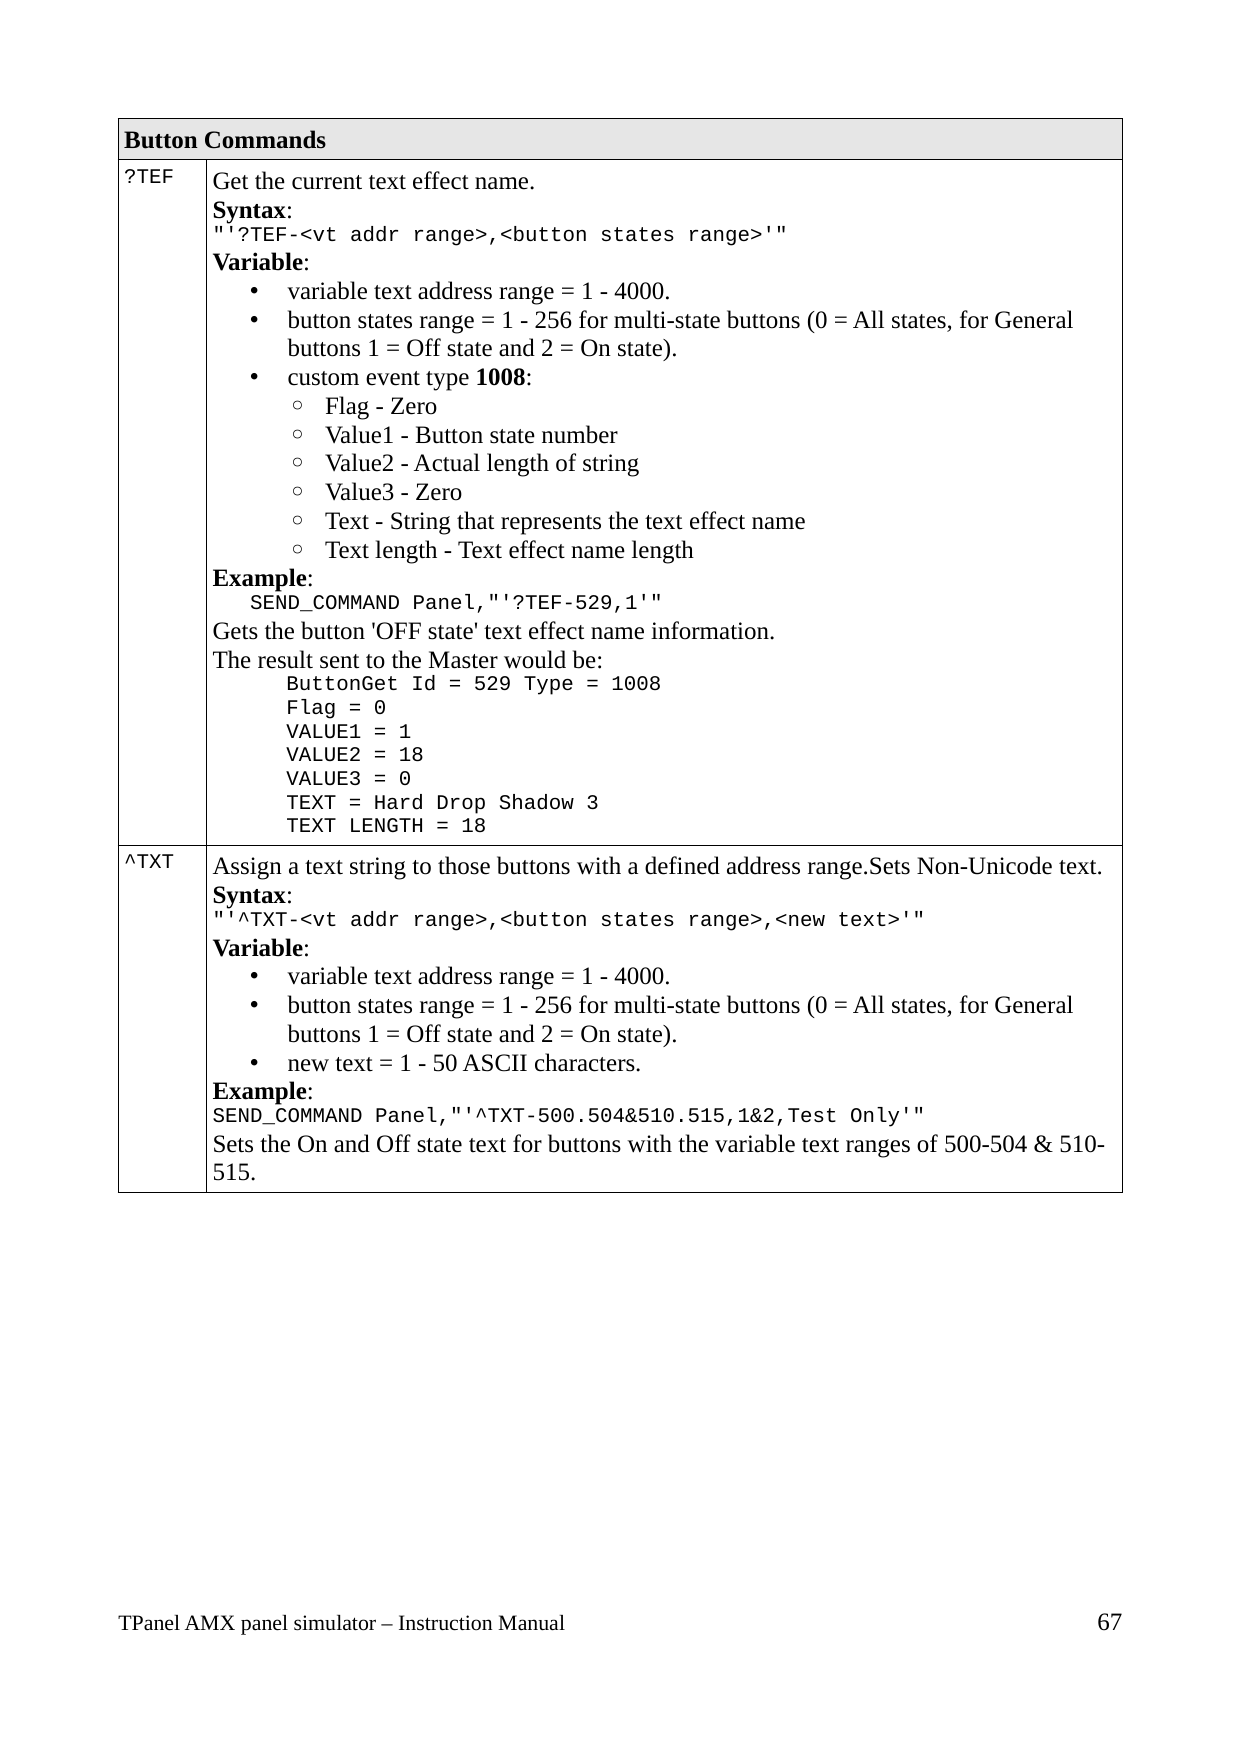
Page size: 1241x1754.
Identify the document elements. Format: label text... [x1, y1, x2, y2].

table_cell Get the current text effect name. Syntax: "'?TEF-<vt addr range>,<button states range>'" Variable: variable text address range = 1 - 4000. button states range = 1 - 256 for multi-state buttons (0 = All states, for General buttons 1 = Off state and 2 = On state). custom event type 1008: Flag - Zero Value1 - Button state number Value2 - Actual length of string Value3 - Zero Text - String that represents the text effect name Text length - Text effect name length Example: SEND_COMMAND Panel,"'?TEF-529,1'" Gets the button 'OFF state' text effect name information. The result sent to the Master would be: ButtonGet Id = 529 Type = 1008 Flag = 0 VALUE1 = 1 VALUE2 = 18 VALUE3 = 0 TEXT = Hard Drop Shadow 3 TEXT LENGTH = 18 [207, 160, 1122, 845]
table_cell ^TXT [119, 846, 206, 1192]
table_cell ?TEF [119, 160, 206, 845]
table_header Button Commands [119, 119, 1122, 159]
table_cell Assign a text string to those buttons with a defined address range.Sets Non-Unicode text. Syntax: "'^TXT-<vt addr range>,<button states range>,<new text>'" Variable: variable text address range = 1 - 4000. button states range = 1 - 256 for multi-state buttons (0 = All states, for General buttons 1 = Off state and 2 = On state). new text = 1 - 50 ASCII characters. Example: SEND_COMMAND Panel,"'^TXT-500.504&510.515,1&2,Test Only'" Sets the On and Off state text for buttons with the variable text ranges of 500-504 & 510-515. [207, 846, 1122, 1192]
